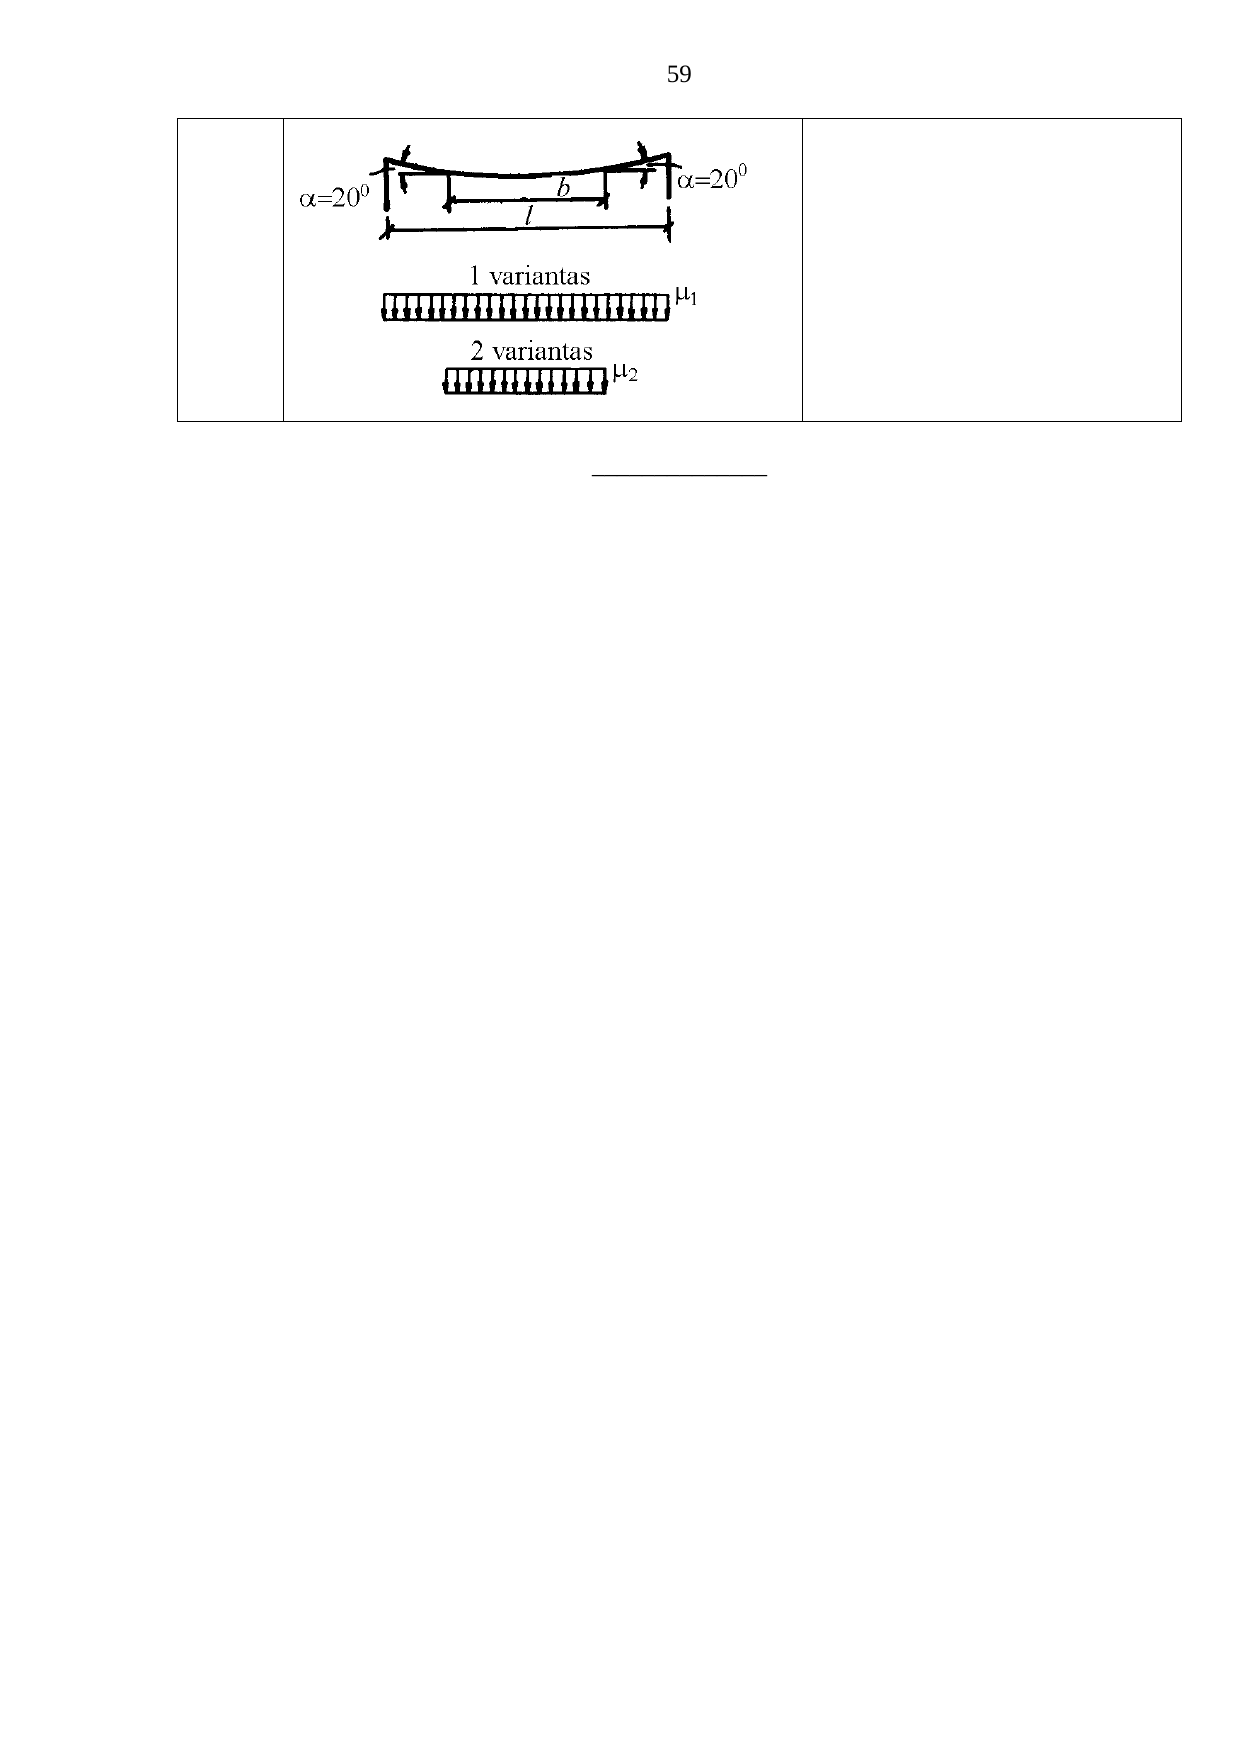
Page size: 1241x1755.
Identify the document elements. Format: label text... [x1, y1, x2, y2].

table_cell [284, 119, 294, 421]
table_cell [803, 119, 1181, 421]
text ______________ [177, 451, 1181, 479]
table_cell [178, 119, 283, 421]
table_cell [761, 119, 802, 421]
